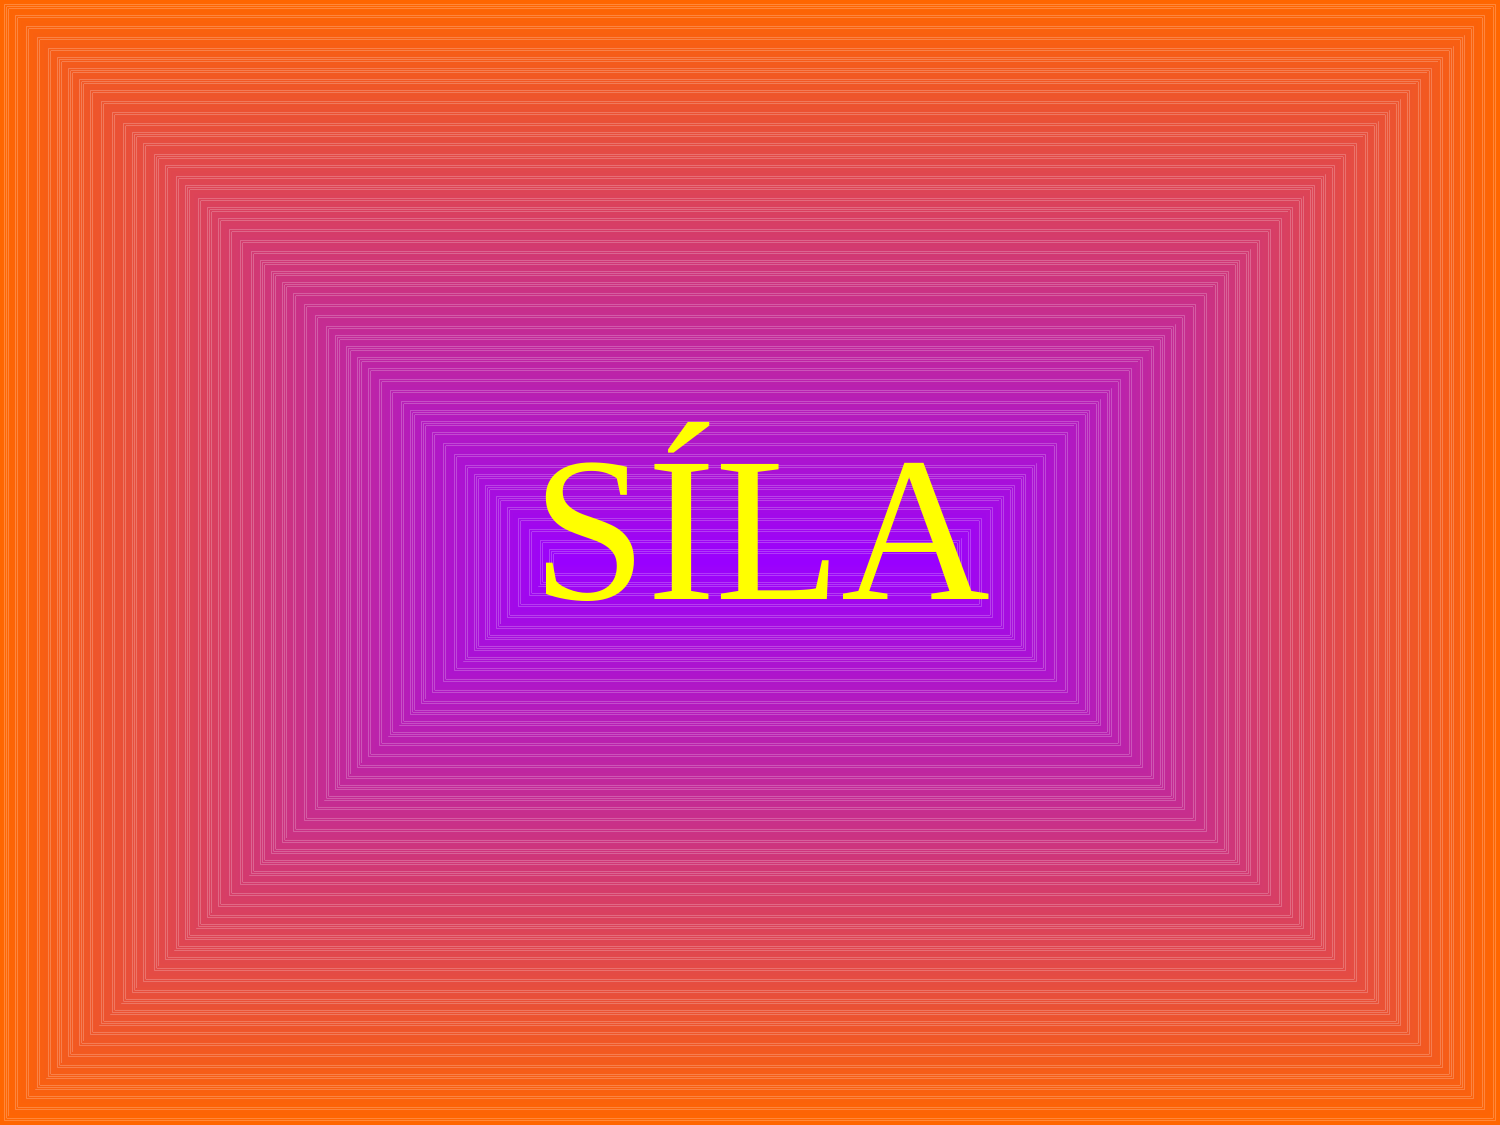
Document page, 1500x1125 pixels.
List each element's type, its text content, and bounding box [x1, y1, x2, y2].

text_box SÍLA [100, 385, 1424, 649]
